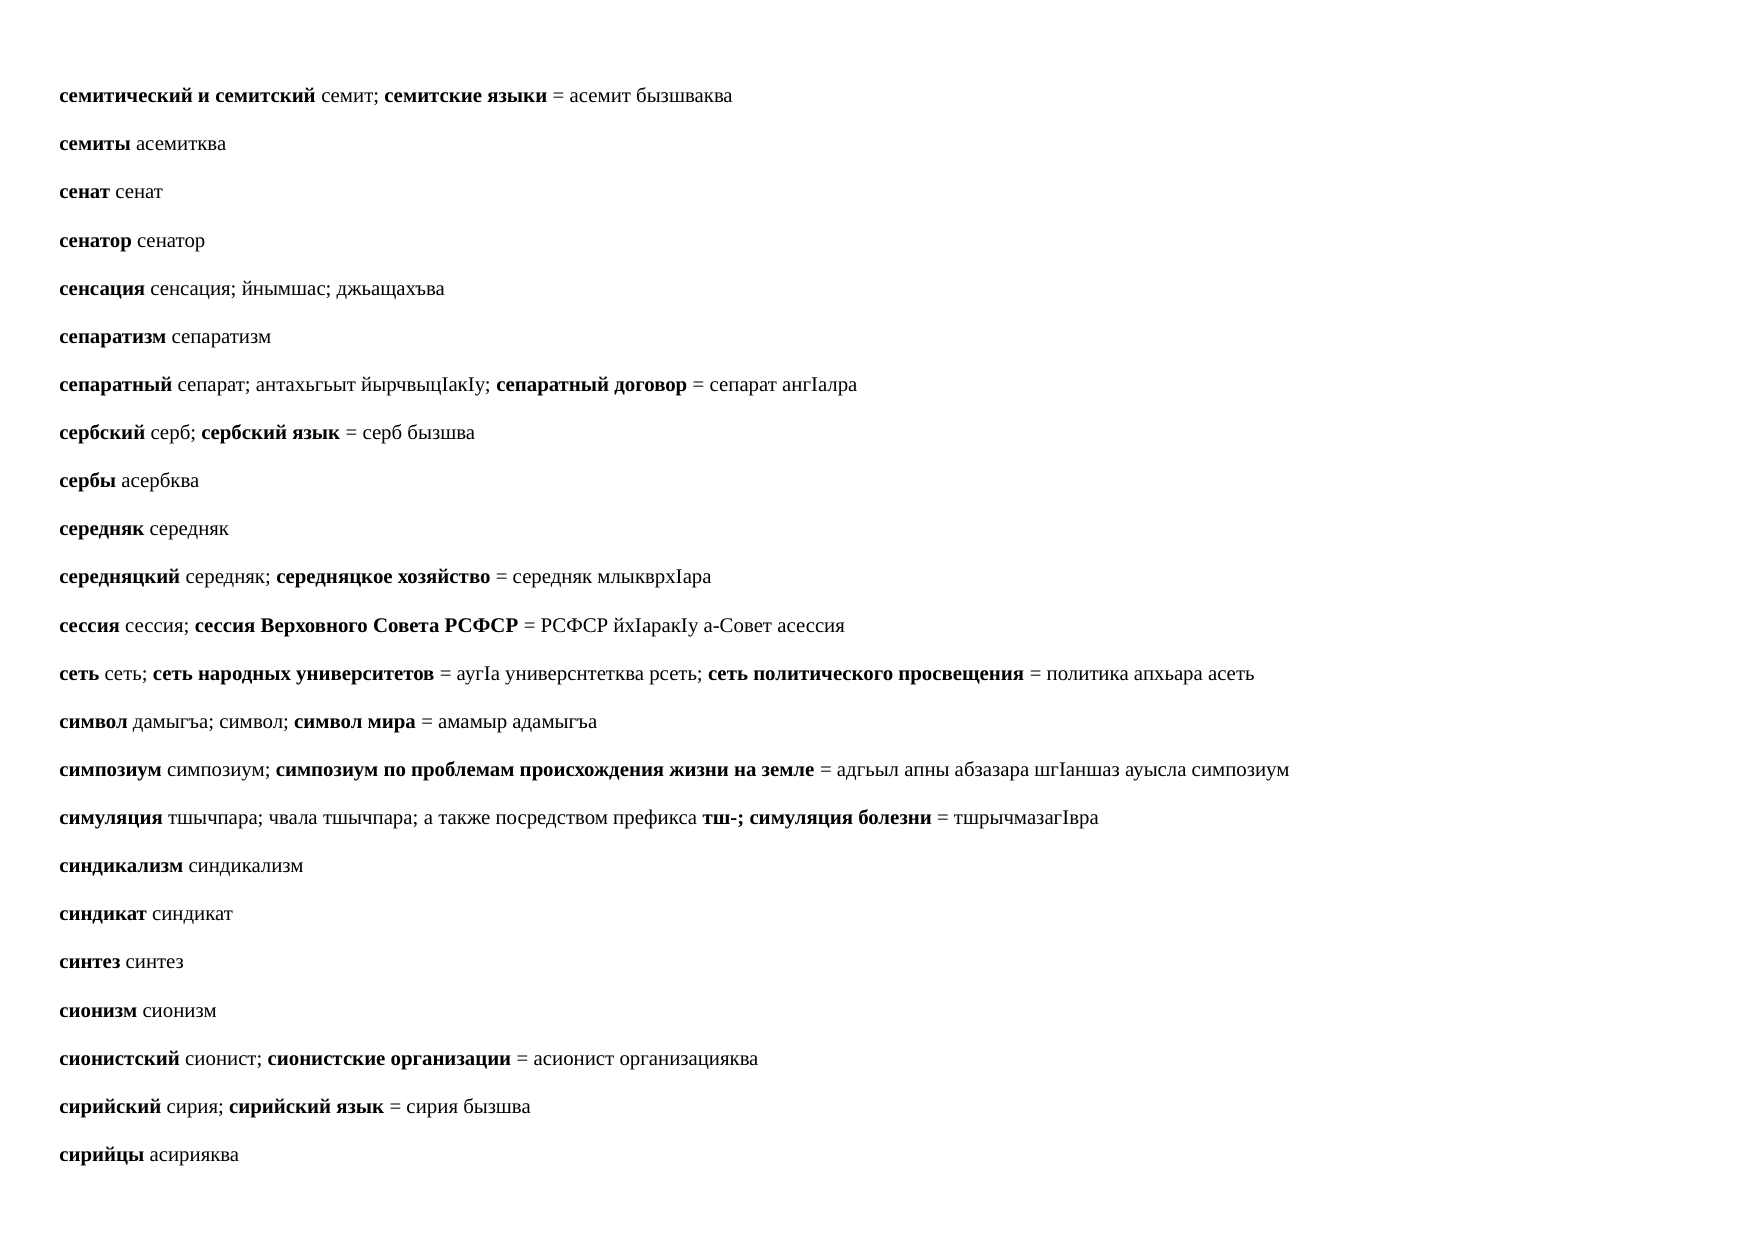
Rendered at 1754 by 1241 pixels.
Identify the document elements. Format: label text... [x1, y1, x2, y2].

text сеть сеть; сеть народных университетов = аугIа универснтетква рсеть; сеть политического просвещения = политика апхьара асеть [59, 661, 1695, 685]
text симуляция тшычпара; чвала тшычпара; а также посредством префикса тш-; симуляция болезни = тшрычмазагIвра [59, 805, 1695, 829]
text середняк середняк [59, 516, 1695, 540]
text сепаратизм сепаратизм [59, 324, 1695, 348]
text сирийцы асирияква [59, 1142, 1695, 1166]
text сербский серб; сербский язык = серб бызшва [59, 420, 1695, 444]
text середняцкий середняк; середняцкое хозяйство = середняк млыкврхIара [59, 564, 1695, 588]
text сенат сенат [59, 179, 1695, 203]
text сессия сессия; сессия Верховного Совета РСФСР = РСФСР йхIаракIу а-Совет асессия [59, 612, 1695, 637]
text синдикат синдикат [59, 901, 1695, 925]
text сепаратный сепарат; антахьгьыт йырчвыцIакIу; сепаратный договор = сепарат ангIалра [59, 372, 1695, 396]
text симпозиум симпозиум; симпозиум по проблемам происхождения жизни на земле = адгьыл апны абзазара шгIаншаз ауысла симпозиум [59, 757, 1695, 781]
text семитический и семитский семит; семитские языки = асемит бызшваква [59, 83, 1695, 107]
text синдикализм синдикализм [59, 853, 1695, 877]
text сербы асербква [59, 468, 1695, 492]
text сенатор сенатор [59, 227, 1695, 252]
text символ дамыгъа; символ; символ мира = амамыр адамыгъа [59, 709, 1695, 733]
text сионистский сионист; сионистские организации = асионист организацияква [59, 1046, 1695, 1070]
text синтез синтез [59, 949, 1695, 973]
text сионизм сионизм [59, 997, 1695, 1022]
text сенсация сенсация; йнымшас; джьащахъва [59, 276, 1695, 300]
text семиты асемитква [59, 131, 1695, 155]
text сирийский сирия; сирийский язык = сирия бызшва [59, 1094, 1695, 1118]
